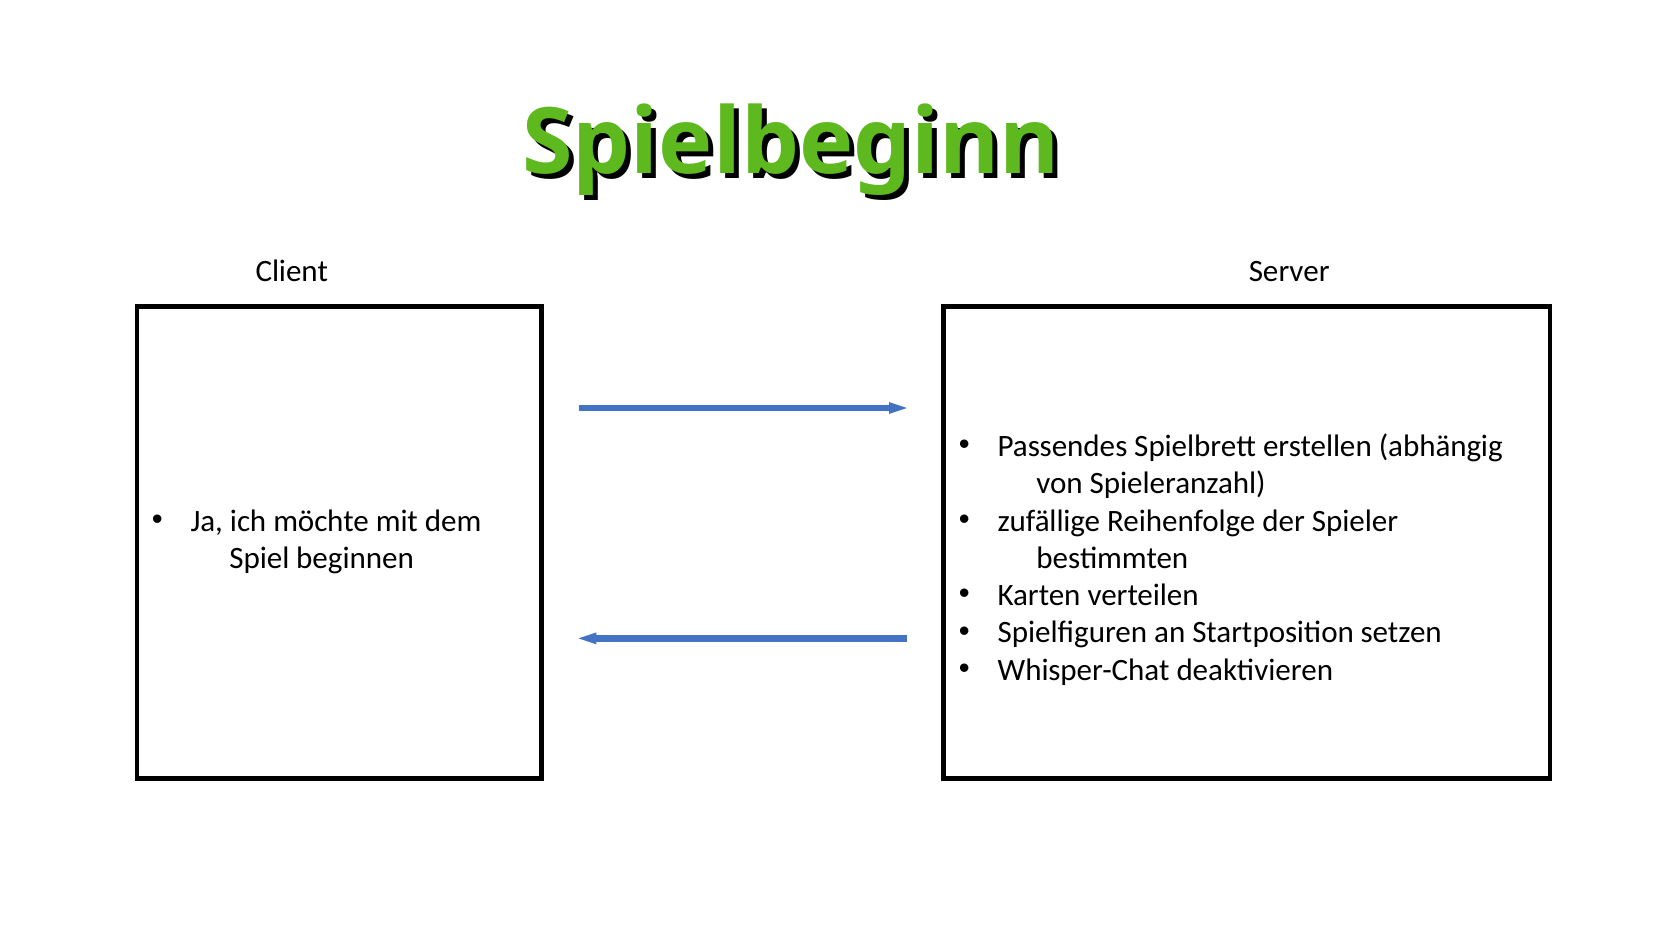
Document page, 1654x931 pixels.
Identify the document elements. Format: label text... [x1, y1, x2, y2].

text_box Server [1233, 242, 1346, 296]
text_box Passendes Spielbrett erstellen (abhängig von Spieleranzahl) zufällige Reihenfolge der Spieler bestimmten Karten verteilen Spielfiguren an Startposition setzen Whisper-Chat deaktivieren [944, 306, 1550, 779]
text_box Ja, ich möchte mit dem Spiel beginnen [137, 306, 541, 779]
title Spielbeginn [47, 59, 1536, 215]
text_box Client [240, 242, 344, 296]
